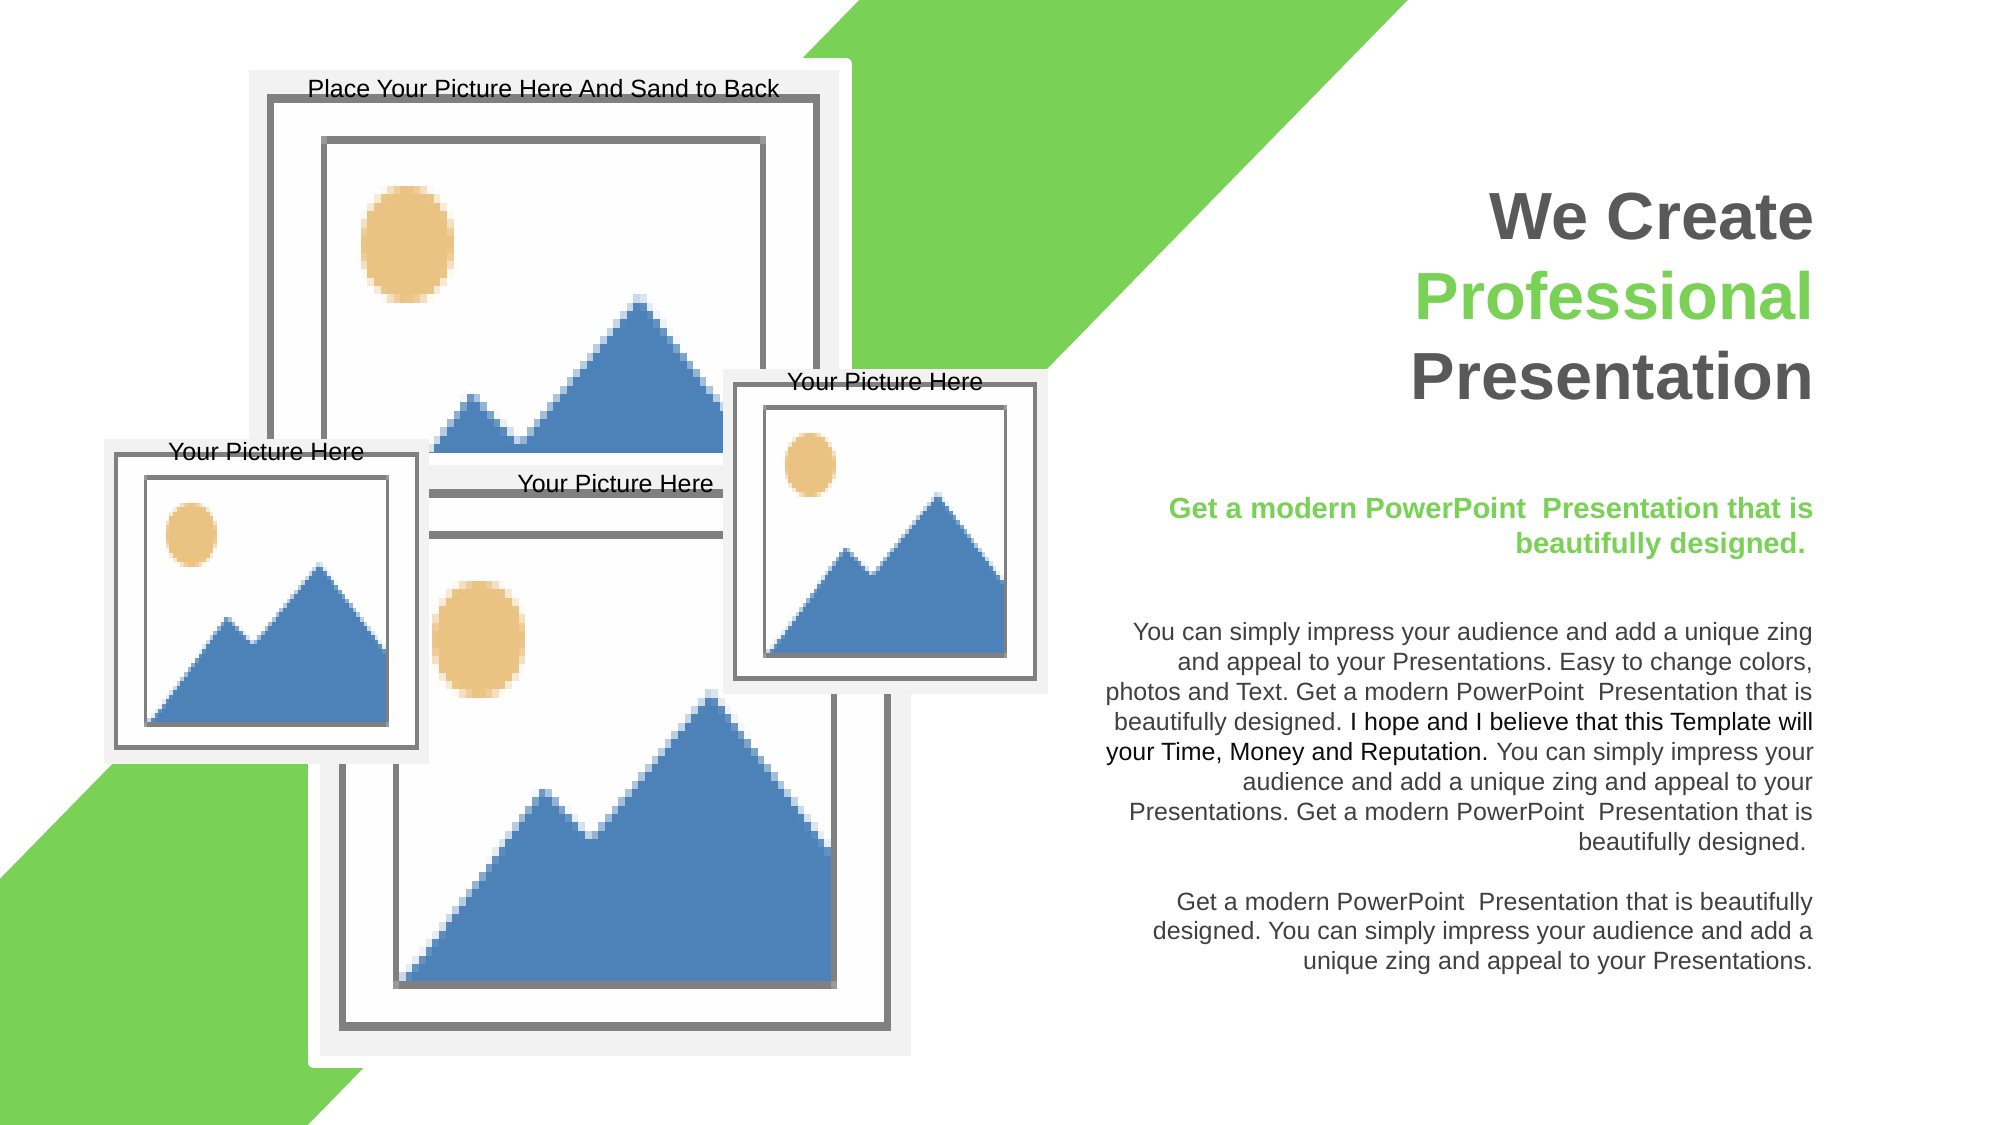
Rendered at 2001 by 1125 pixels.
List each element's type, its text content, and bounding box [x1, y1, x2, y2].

text_box Get a modern PowerPoint Presentation that is beautifully designed. [1089, 482, 1830, 567]
text_box You can simply impress your audience and add a unique zing and appeal to your Presentations. Easy to change colors, photos and Text. Get a modern PowerPoint Presentation that is beautifully designed. I hope and I believe that this Template will your Time, Money and Reputation. You can simply impress your audience and add a unique zing and appeal to your Presentations. Get a modern PowerPoint Presentation that is beautifully designed. Get a modern PowerPoint Presentation that is beautifully designed. You can simply impress your audience and add a unique zing and appeal to your Presentations. [1089, 608, 1830, 983]
picture [104, 70, 1048, 1056]
text_box We Create Professional Presentation [1270, 143, 1830, 442]
